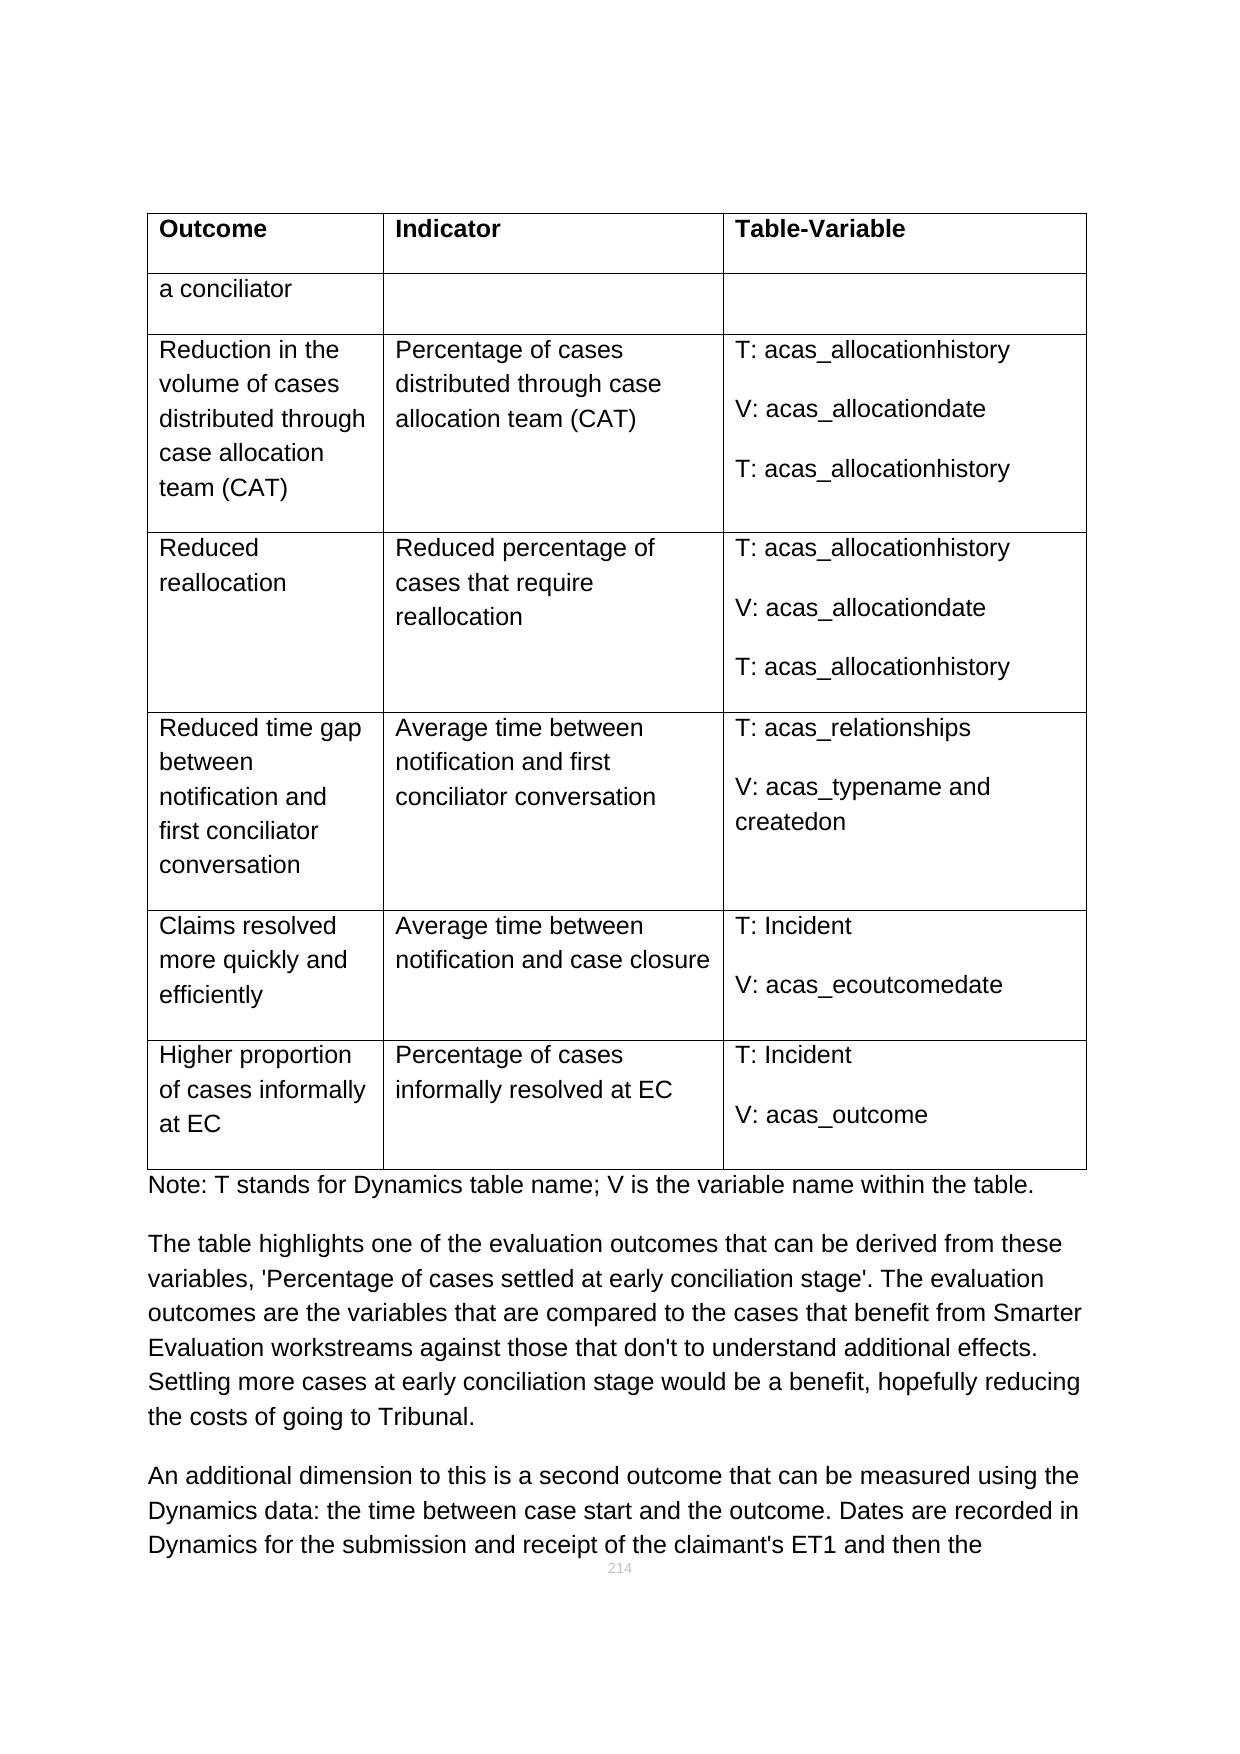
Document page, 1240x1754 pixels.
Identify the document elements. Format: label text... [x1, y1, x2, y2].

text Note: T stands for Dynamics table name; V is the variable name within the table. [148, 1170, 1092, 1199]
table_cell Claims resolved more quickly and efficiently [148, 911, 383, 1039]
table_cell T: Incident V: acas_ecoutcomedate [724, 911, 1086, 1039]
table_cell T: acas_allocationhistory V: acas_allocationdate T: acas_allocationhistory [724, 533, 1086, 712]
table_cell T: acas_relationships V: acas_typename and createdon [724, 713, 1086, 910]
table_header Table-Variable [724, 214, 1086, 273]
table_cell Reduced percentage of cases that require reallocation [384, 533, 723, 712]
table_cell Reduced time gap between notification and first conciliator conversation [148, 713, 383, 910]
table_cell Average time between notification and case closure [384, 911, 723, 1039]
table_header Indicator [384, 214, 723, 273]
table_cell Reduced reallocation [148, 533, 383, 712]
text The table highlights one of the evaluation outcomes that can be derived from these variables, 'Percentage of cases settled at early conciliation stage'. The evaluation outcomes are the variables that are compared to the cases that benefit from Smarter Evaluation workstreams against those that don't to understand additional effects. Settling more cases at early conciliation stage would be a benefit, hopefully reducing the costs of going to Tribunal. [148, 1229, 1092, 1431]
table_header Outcome [148, 214, 383, 273]
table_cell [724, 274, 1086, 334]
table_cell T: Incident V: acas_outcome [724, 1041, 1086, 1169]
text An additional dimension to this is a second outcome that can be measured using the Dynamics data: the time between case start and the outcome. Dates are recorded in Dynamics for the submission and receipt of the claimant's ET1 and then the [148, 1461, 1092, 1559]
table_cell Average time between notification and first conciliator conversation [384, 713, 723, 910]
table_cell Reduction in the volume of cases distributed through case allocation team (CAT) [148, 335, 383, 532]
table_cell a conciliator [148, 274, 383, 334]
table_cell Percentage of cases distributed through case allocation team (CAT) [384, 335, 723, 532]
table_cell [384, 274, 723, 334]
table_cell T: acas_allocationhistory V: acas_allocationdate T: acas_allocationhistory [724, 335, 1086, 532]
table_cell Higher proportion of cases informally at EC [148, 1041, 383, 1169]
table_cell Percentage of cases informally resolved at EC [384, 1041, 723, 1169]
